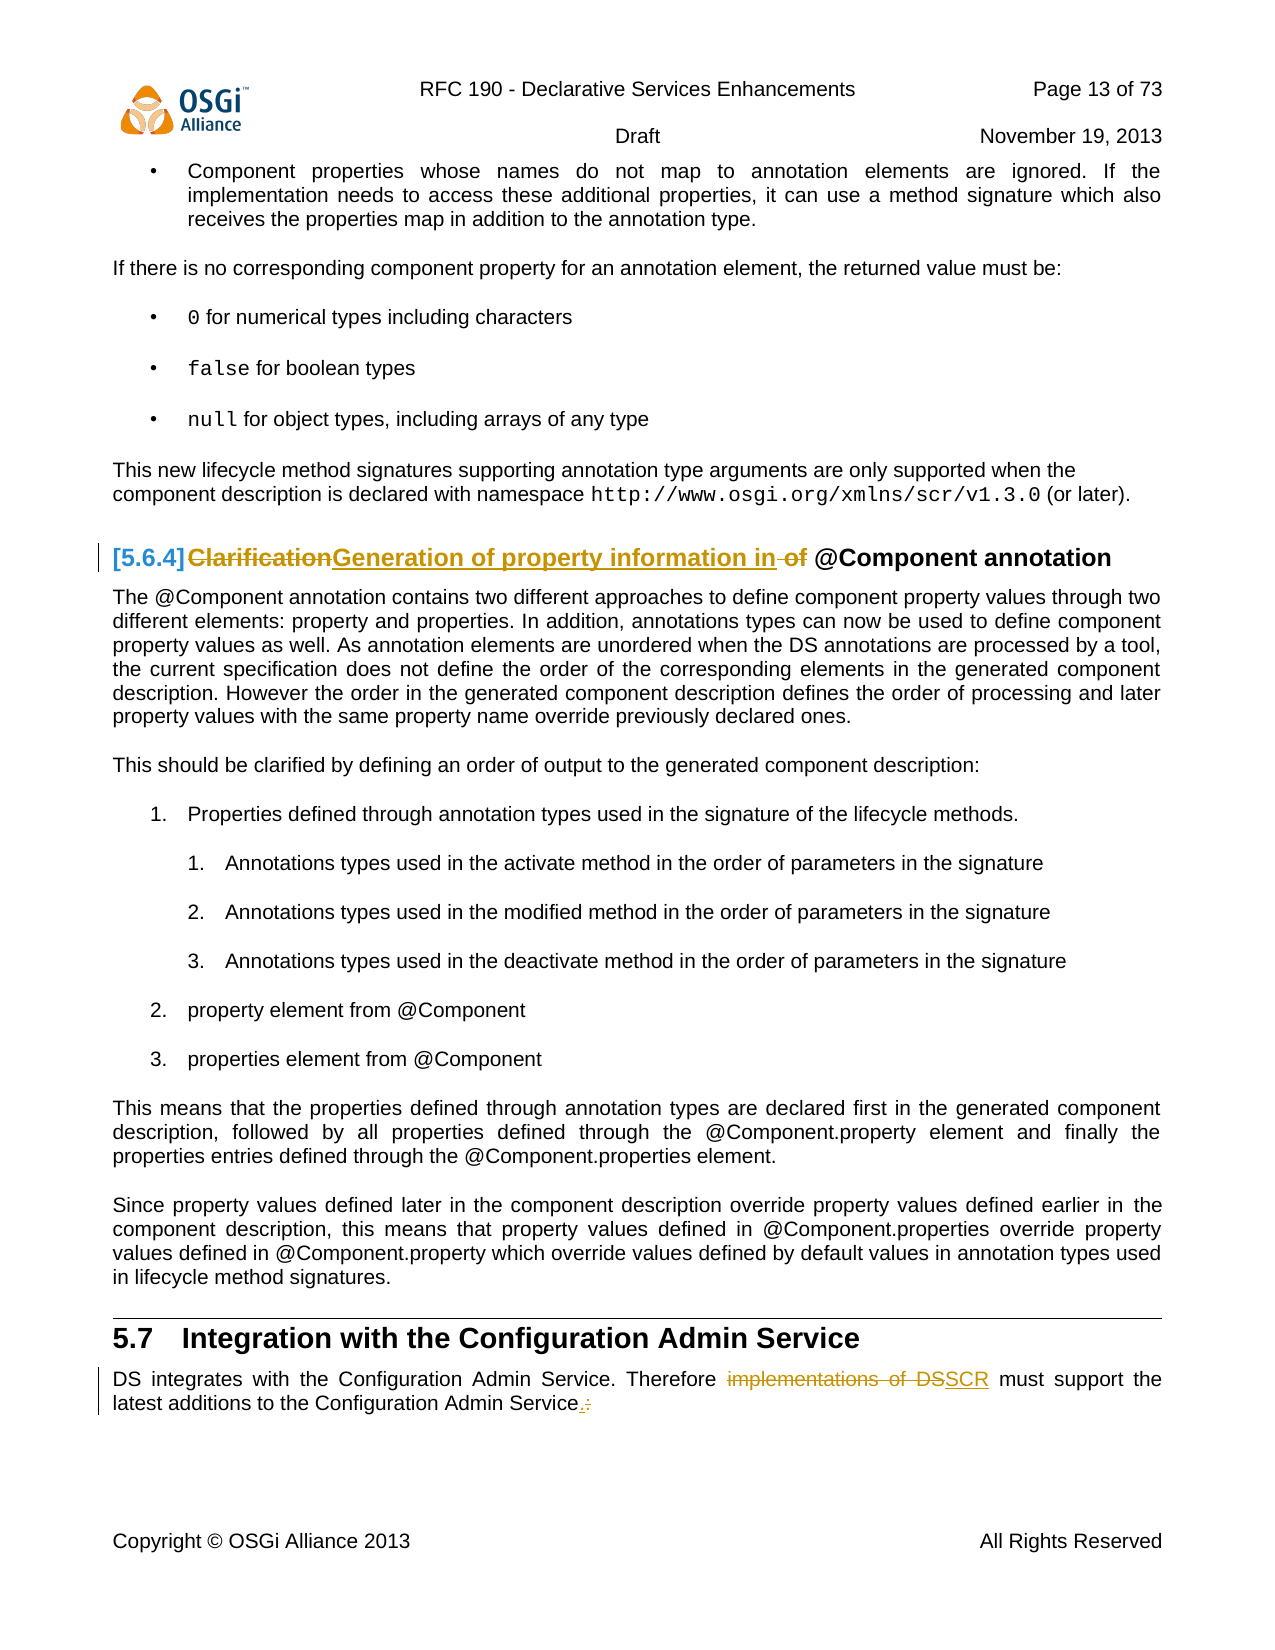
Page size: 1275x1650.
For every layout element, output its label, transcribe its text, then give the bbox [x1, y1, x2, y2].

list Annotations types used in the deactivate method in the order of parameters in the signature [187, 949, 1162, 973]
list Component properties whose names do not map to annotation elements are ignored. If the implementation needs to access these additional properties, it can use a method signature which also receives the properties map in addition to the annotation type. [150, 159, 1162, 231]
list false for boolean types [150, 356, 1162, 382]
text DS integrates with the Configuration Admin Service. Therefore SCR must support the latest additions to the Configuration Admin Service. [112, 1367, 1162, 1415]
text This new lifecycle method signatures supporting annotation type arguments are only supported when the component description is declared with namespace http://www.osgi.org/xmlns/scr/v1.3.0 (or later). [112, 457, 1162, 507]
list Annotations types used in the activate method in the order of parameters in the signature [187, 851, 1162, 875]
list Annotations types used in the modified method in the order of parameters in the signature [187, 900, 1162, 924]
picture [113, 78, 257, 142]
list 0 for numerical types including characters [150, 305, 1162, 331]
text If there is no corresponding component property for an annotation element, the returned value must be: [112, 256, 1162, 280]
text Since property values defined later in the component description override property values defined earlier in the component description, this means that property values defined in @Component.properties override property values defined in @Component.property which override values defined by default values in annotation types used in lifecycle method signatures. [112, 1193, 1162, 1289]
list properties element from @Component [150, 1047, 1162, 1071]
list Properties defined through annotation types used in the signature of the lifecycle methods. [150, 802, 1162, 826]
subtitle Generation of property information in @Component annotation [112, 543, 1162, 572]
text This should be clarified by defining an order of output to the generated component description: [112, 753, 1162, 777]
text This means that the properties defined through annotation types are declared first in the generated component description, followed by all properties defined through the @Component.property element and finally the properties entries defined through the @Component.properties element. [112, 1096, 1162, 1168]
text The @Component annotation contains two different approaches to define component property values through two different elements: property and properties. In addition, annotations types can now be used to define component property values as well. As annotation elements are unordered when the DS annotations are processed by a tool, the current specification does not define the order of the corresponding elements in the generated component description. However the order in the generated component description defines the order of processing and later property values with the same property name override previously declared ones. [112, 584, 1162, 728]
subtitle Integration with the Configuration Admin Service [112, 1319, 1162, 1354]
list property element from @Component [150, 998, 1162, 1022]
list null for object types, including arrays of any type [150, 407, 1162, 432]
